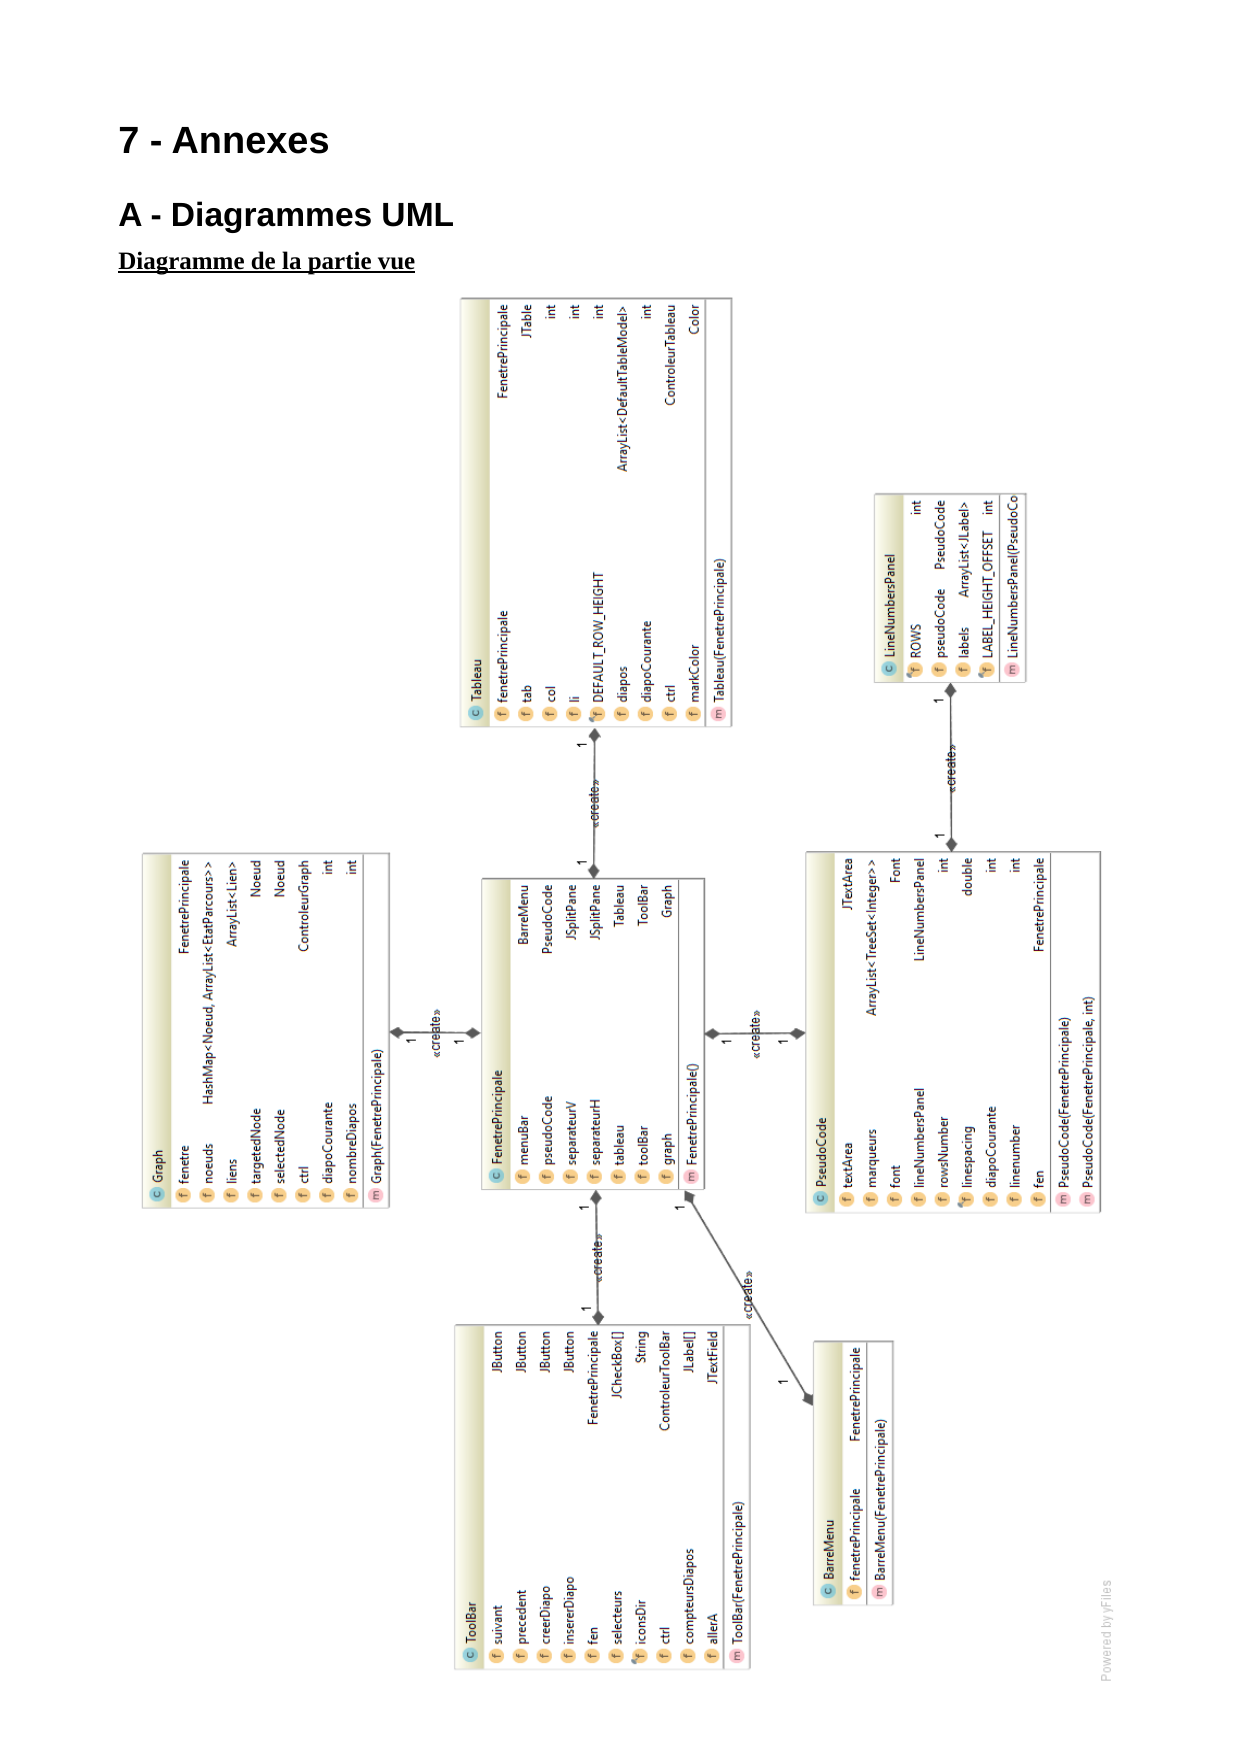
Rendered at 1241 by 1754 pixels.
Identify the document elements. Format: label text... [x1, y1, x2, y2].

subtitle A - Diagrammes UML [118, 195, 1122, 234]
text Diagramme de la partie vue [118, 246, 1122, 275]
subtitle 7 - Annexes [118, 118, 1122, 162]
picture [119, 277, 1124, 1692]
